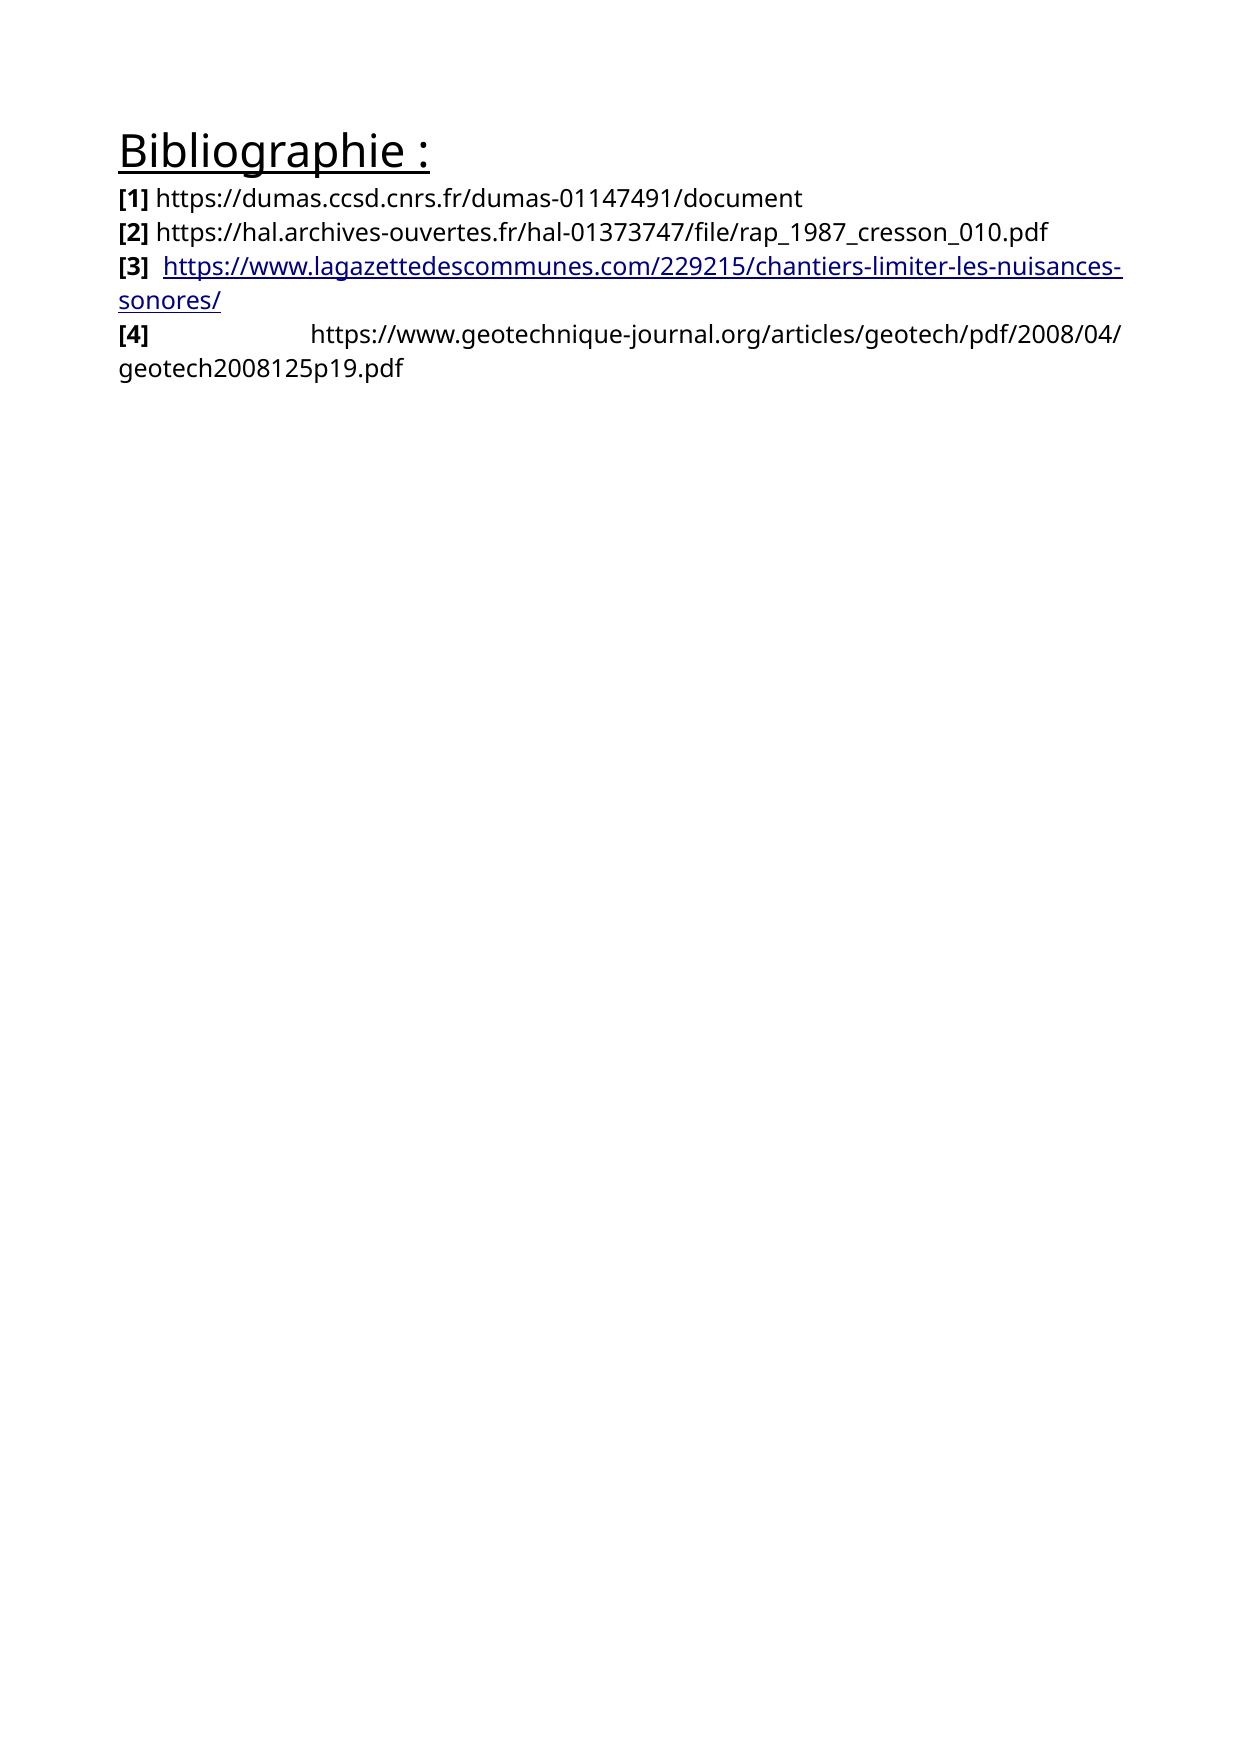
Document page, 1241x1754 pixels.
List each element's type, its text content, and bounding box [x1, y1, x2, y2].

text Bibliographie : [118, 118, 1122, 181]
text [4] https://www.geotechnique-journal.org/articles/geotech/pdf/2008/04/geotech2008125p19.pdf [118, 317, 1122, 385]
text [3] https://www.lagazettedescommunes.com/229215/chantiers-limiter-les-nuisances-sonores/ [118, 249, 1122, 317]
text [2] https://hal.archives-ouvertes.fr/hal-01373747/file/rap_1987_cresson_010.pdf [118, 214, 1122, 249]
text [1] https://dumas.ccsd.cnrs.fr/dumas-01147491/document [118, 181, 1122, 214]
